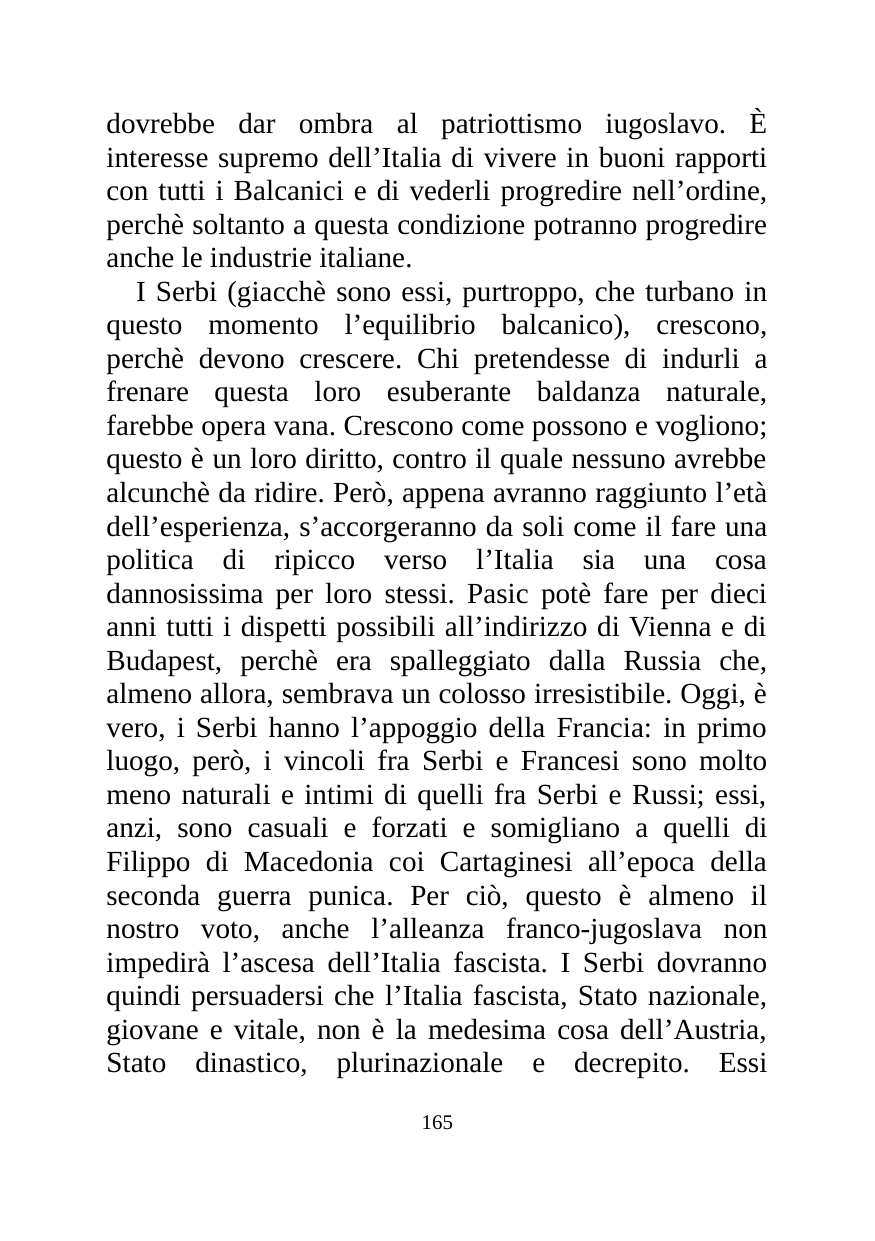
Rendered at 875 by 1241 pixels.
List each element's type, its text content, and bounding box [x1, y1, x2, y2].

text I Serbi (giacchè sono essi, purtroppo, che turbano in questo momento l’equilibrio balcanico), crescono, perchè devono crescere. Chi pretendesse di indurli a frenare questa loro esuberante baldanza naturale, farebbe opera vana. Crescono come possono e vogliono; questo è un loro diritto, contro il quale nessuno avrebbe alcunchè da ridire. Però, appena avranno raggiunto l’età dell’esperienza, s’accorgeranno da soli come il fare una politica di ripicco verso l’Italia sia una cosa dannosissima per loro stessi. Pasic potè fare per dieci anni tutti i dispetti possibili all’indirizzo di Vienna e di Budapest, perchè era spalleggiato dalla Russia che, almeno allora, sembrava un colosso irresistibile. Oggi, è vero, i Serbi hanno l’appoggio della Francia: in primo luogo, però, i vincoli fra Serbi e Francesi sono molto meno naturali e intimi di quelli fra Serbi e Russi; essi, anzi, sono casuali e forzati e somigliano a quelli di Filippo di Macedonia coi Cartaginesi all’epoca della seconda guerra punica. Per ciò, questo è almeno il nostro voto, anche l’alleanza franco-jugoslava non impedirà l’ascesa dell’Italia fascista. I Serbi dovranno quindi persuadersi che l’Italia fascista, Stato nazionale, giovane e vitale, non è la medesima cosa dell’Austria, Stato dinastico, plurinazionale e decrepito. Essi [106, 274, 768, 1079]
text dovrebbe dar ombra al patriottismo iugoslavo. È interesse supremo dell’Italia di vivere in buoni rapporti con tutti i Balcanici e di vederli progredire nell’ordine, perchè soltanto a questa condizione potranno progredire anche le industrie italiane. [106, 106, 768, 274]
